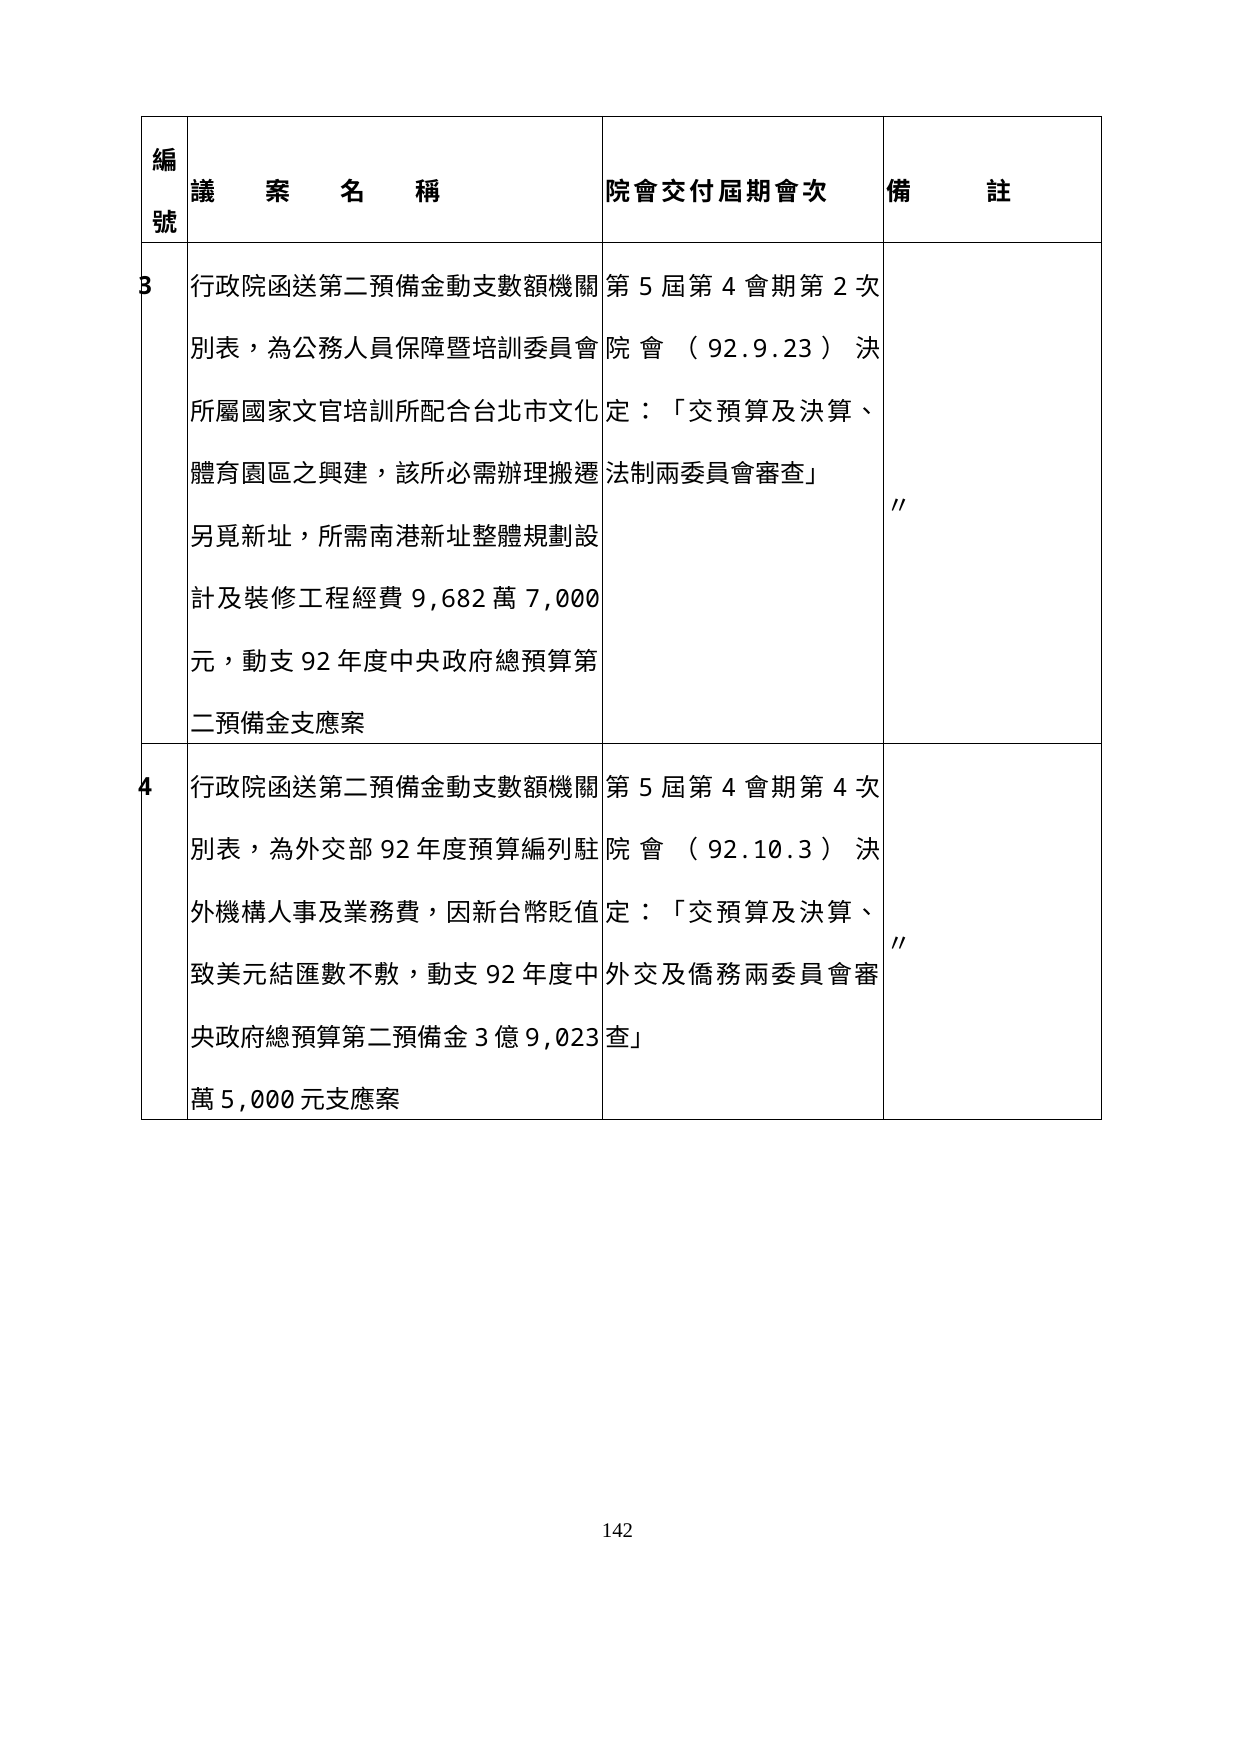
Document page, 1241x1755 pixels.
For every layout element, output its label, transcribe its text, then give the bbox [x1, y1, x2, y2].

table_cell 第5屆第4會期第4次院會（92.10.3）決定：「交預算及決算、外交及僑務兩委員會審查」 [603, 744, 883, 1119]
table_header 備 註 [884, 117, 1101, 242]
table_header 院會交付屆期會次 [603, 117, 883, 242]
table_cell 行政院函送第二預備金動支數額機關別表，為公務人員保障暨培訓委員會所屬國家文官培訓所配合台北市文化體育園區之興建，該所必需辦理搬遷另覓新址，所需南港新址整體規劃設計及裝修工程經費9,682萬7,000元，動支92年度中央政府總預算第二預備金支應案 [188, 243, 602, 743]
table_cell 行政院函送第二預備金動支數額機關別表，為外交部92年度預算編列駐外機構人事及業務費，因新台幣貶值致美元結匯數不敷，動支92年度中央政府總預算第二預備金3億9,023萬5,000元支應案 [188, 744, 602, 1119]
table_cell [142, 243, 187, 743]
table_header 議 案 名 稱 [188, 117, 602, 242]
table_cell [142, 744, 187, 1119]
table_header 編號 [142, 117, 187, 242]
table_cell 〃 [884, 744, 1101, 1119]
table_cell 〃 [884, 243, 1101, 743]
table_cell 第5屆第4會期第2次院會（92.9.23）決定：「交預算及決算、法制兩委員會審查」 [603, 243, 883, 743]
